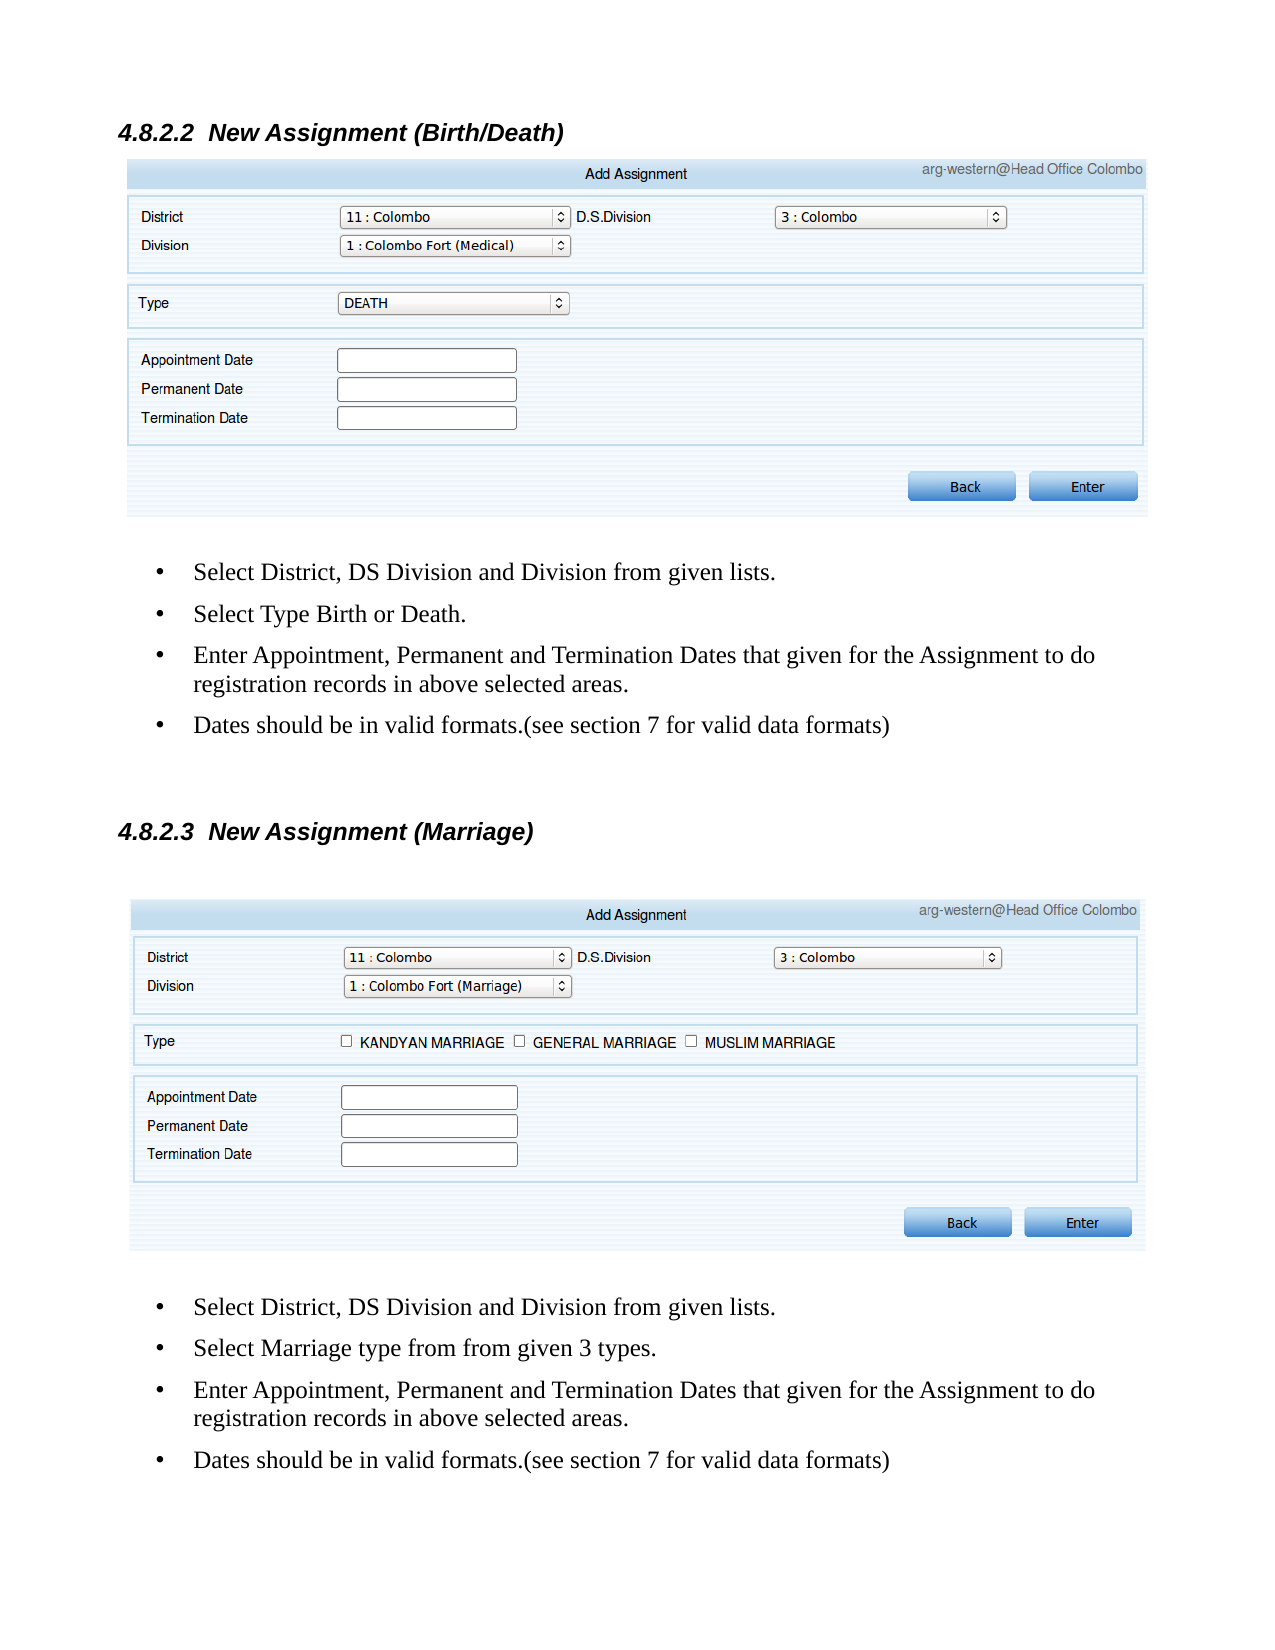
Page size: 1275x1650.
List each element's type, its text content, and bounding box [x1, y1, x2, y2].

list Select Marriage type from from given 3 types. [156, 1333, 1157, 1362]
picture [127, 159, 1148, 517]
list Dates should be in valid formats.(see section 7 for valid data formats) [156, 1445, 1157, 1473]
list Enter Appointment, Permanent and Termination Dates that given for the Assignment to do registration records in above selected areas. [156, 640, 1157, 697]
list Dates should be in valid formats.(see section 7 for valid data formats) [156, 710, 1157, 739]
list Select District, DS Division and Division from given lists. [156, 1292, 1157, 1321]
picture [129, 899, 1146, 1251]
subtitle New Assignment (Birth/Death) [118, 118, 1157, 147]
list Enter Appointment, Permanent and Termination Dates that given for the Assignment to do registration records in above selected areas. [156, 1375, 1157, 1432]
list Select District, DS Division and Division from given lists. [156, 557, 1157, 586]
subtitle New Assignment (Marriage) [118, 817, 1157, 846]
list Select Type Birth or Death. [156, 599, 1157, 627]
